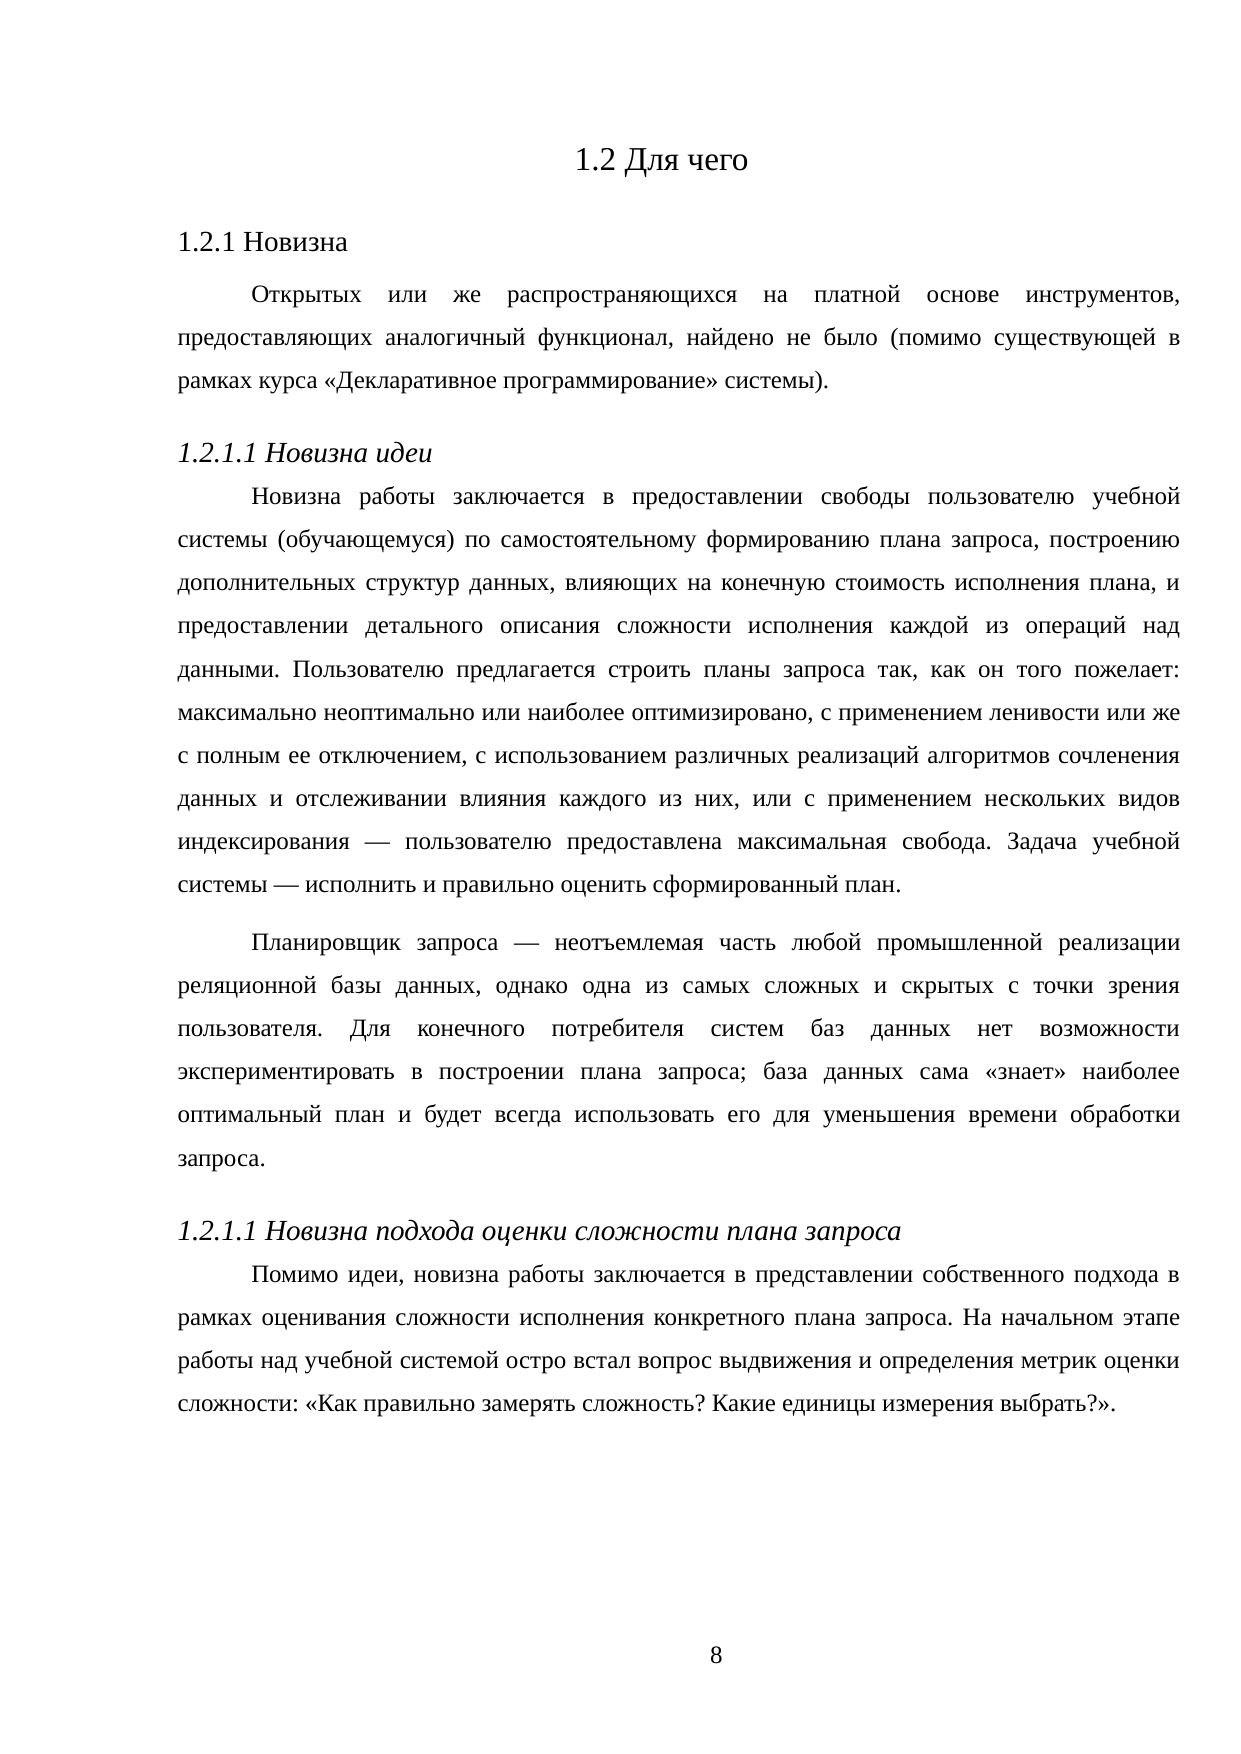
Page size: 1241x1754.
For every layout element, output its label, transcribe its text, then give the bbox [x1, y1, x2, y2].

text Новизна работы заключается в предоставлении свободы пользователю учебной системы (обучающемуся) по самостоятельному формированию плана запроса, построению дополнительных структур данных, влияющих на конечную стоимость исполнения плана, и предоставлении детального описания сложности исполнения каждой из операций над данными. Пользователю предлагается строить планы запроса так, как он того пожелает: максимально неоптимально или наиболее оптимизировано, с применением ленивости или же с полным ее отключением, с использованием различных реализаций алгоритмов сочленения данных и отслеживании влияния каждого из них, или с применением нескольких видов индексирования — пользователю предоставлена максимальная свобода. Задача учебной системы — исполнить и правильно оценить сформированный план. [177, 481, 1181, 898]
text Открытых или же распространяющихся на платной основе инструментов, предоставляющих аналогичный функционал, найдено не было (помимо существующей в рамках курса «Декларативное программирование» системы). [177, 279, 1181, 394]
subtitle 1.2.1.1 Новизна идеи [177, 435, 1181, 469]
subtitle 1.2 Для чего [177, 139, 1146, 177]
text Планировщик запроса — неотъемлемая часть любой промышленной реализации реляционной базы данных, однако одна из самых сложных и скрытых с точки зрения пользователя. Для конечного потребителя систем баз данных нет возможности экспериментировать в построении плана запроса; база данных сама «знает» наиболее оптимальный план и будет всегда использовать его для уменьшения времени обработки запроса. [177, 927, 1181, 1171]
text Помимо идеи, новизна работы заключается в представлении собственного подхода в рамках оценивания сложности исполнения конкретного плана запроса. На начальном этапе работы над учебной системой остро встал вопрос выдвижения и определения метрик оценки сложности: «Как правильно замерять сложность? Какие единицы измерения выбрать?». [177, 1259, 1181, 1417]
subtitle 1.2.1 Новизна [177, 224, 1181, 258]
subtitle 1.2.1.1 Новизна подхода оценки сложности плана запроса [177, 1213, 1181, 1246]
